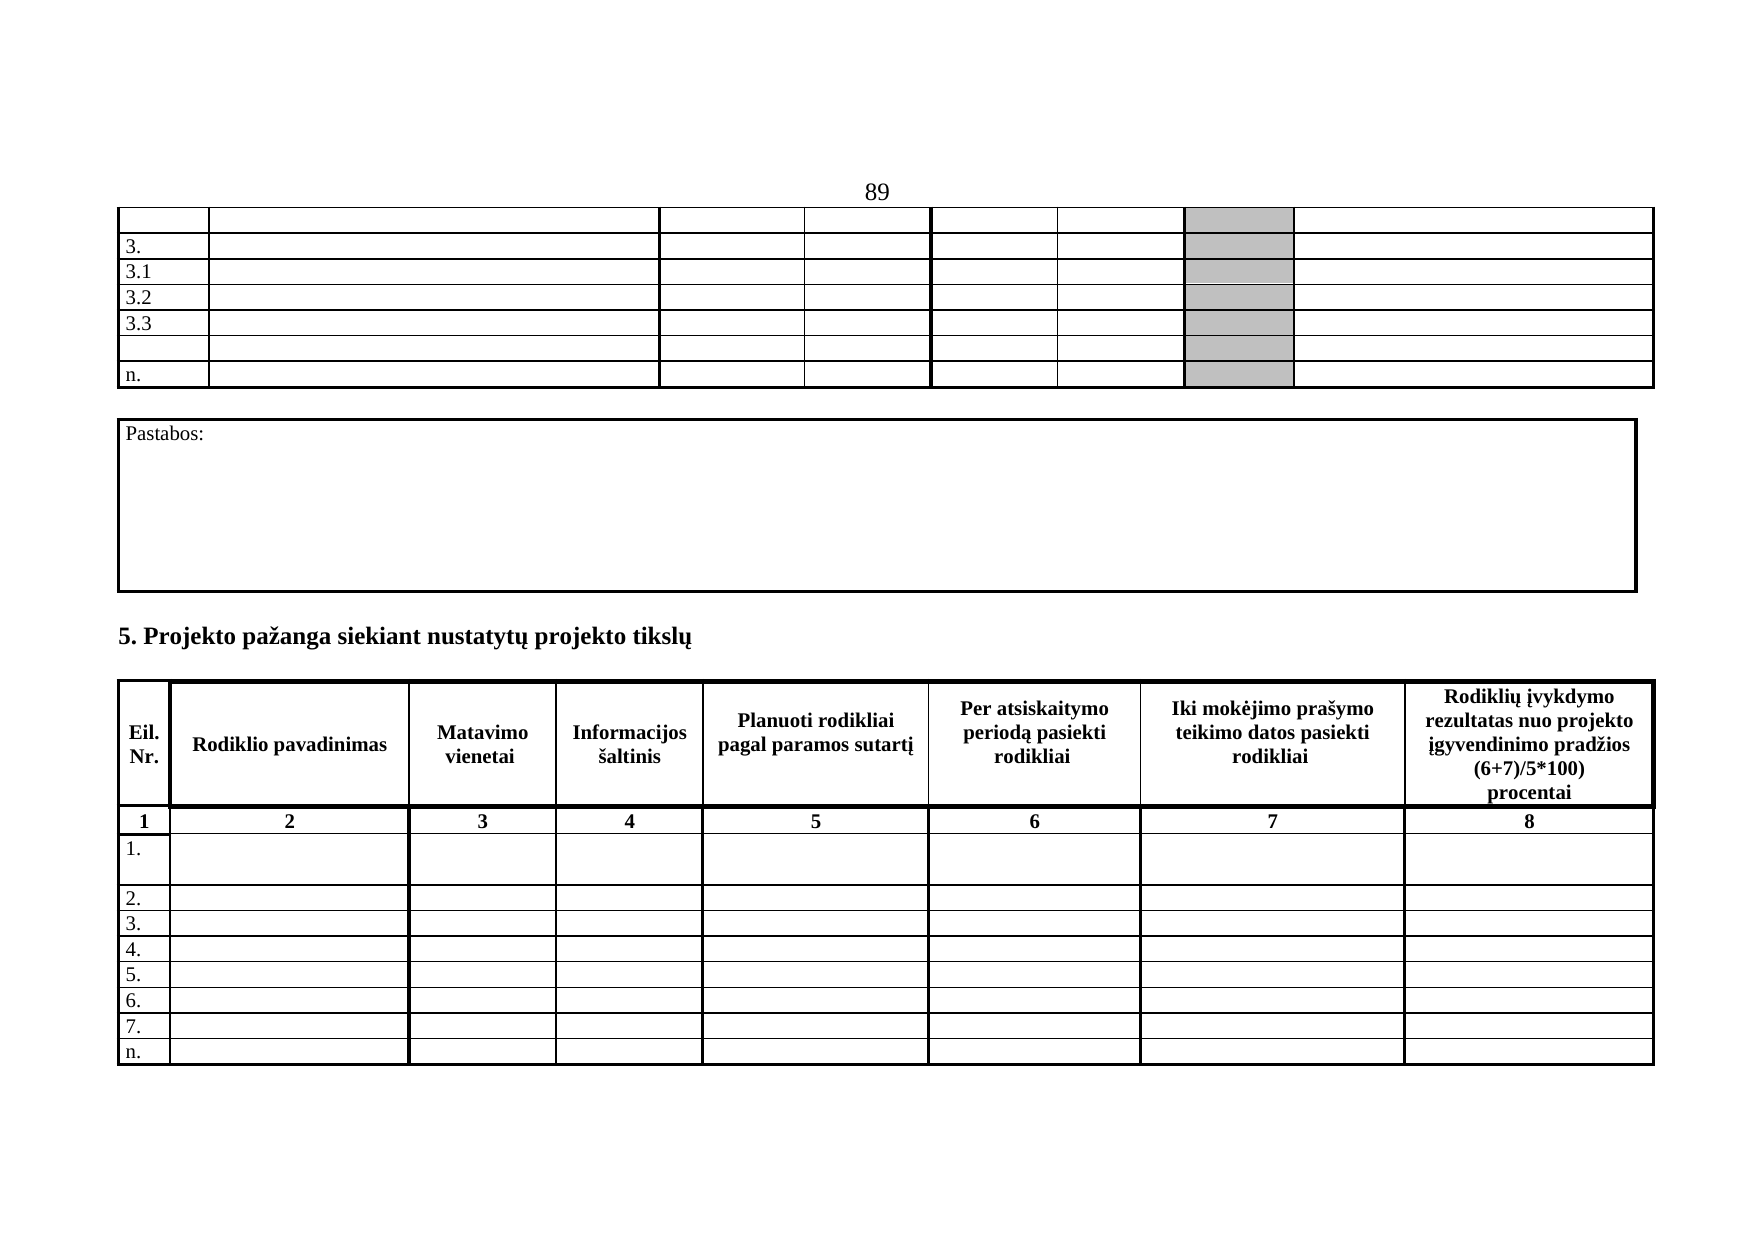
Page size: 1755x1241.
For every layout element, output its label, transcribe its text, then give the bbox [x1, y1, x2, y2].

table_cell [661, 208, 804, 232]
table_cell [1142, 886, 1403, 909]
table_cell [930, 1039, 1139, 1063]
table_cell [1142, 962, 1403, 986]
table_cell [171, 988, 407, 1012]
table_cell 8 [1406, 809, 1652, 833]
table_cell [930, 911, 1139, 935]
table_cell [411, 962, 555, 986]
table_cell [411, 1039, 555, 1063]
table_cell [1142, 1014, 1403, 1038]
table_cell 6 [930, 809, 1139, 833]
table_cell [557, 886, 701, 909]
table_cell [1406, 962, 1652, 986]
table_cell [1186, 234, 1293, 258]
table_header Informacijos šaltinis [557, 684, 702, 804]
table_cell [704, 1014, 927, 1038]
table_cell [1058, 336, 1183, 360]
table_cell [1142, 911, 1403, 935]
text 5. Projekto pažanga siekiant nustatytų projekto tikslų [118, 621, 1636, 650]
table_cell [557, 988, 701, 1012]
table_cell [1406, 834, 1652, 884]
table_cell [805, 311, 929, 335]
table_header Planuoti rodikliai pagal paramos sutartį [704, 684, 928, 804]
table_cell [704, 988, 927, 1012]
table_cell [171, 937, 407, 961]
table_cell [930, 988, 1139, 1012]
table_cell 1 [120, 807, 169, 833]
table_cell [1295, 260, 1652, 283]
table_cell [171, 911, 407, 935]
table_cell [210, 234, 658, 258]
table_cell [557, 937, 701, 961]
table_header Iki mokėjimo prašymo teikimo datos pasiekti rodikliai [1141, 684, 1404, 804]
table_cell 3.3 [120, 311, 208, 335]
table_cell [1295, 362, 1652, 386]
table_cell [120, 208, 208, 232]
table_cell [1406, 886, 1652, 909]
table_cell n. [120, 1039, 169, 1063]
table_cell [1058, 260, 1183, 283]
table_cell [704, 834, 927, 884]
table_cell 4 [557, 809, 701, 833]
table_cell [1406, 1039, 1652, 1063]
table_cell [411, 988, 555, 1012]
table_cell [933, 285, 1057, 309]
table_cell [1295, 234, 1652, 258]
table_cell [411, 834, 555, 884]
table_cell [210, 336, 658, 360]
table_cell [933, 234, 1057, 258]
table_cell [661, 336, 804, 360]
table_cell [933, 336, 1057, 360]
table_cell [930, 834, 1139, 884]
table_cell [557, 834, 701, 884]
table_cell [557, 962, 701, 986]
table_cell [704, 937, 927, 961]
table_cell [704, 1039, 927, 1063]
table_header Rodiklio pavadinimas [172, 684, 408, 804]
table_cell [1406, 988, 1652, 1012]
table_cell [411, 1014, 555, 1038]
table_cell [1142, 937, 1403, 961]
table_cell [171, 1014, 407, 1038]
table_cell [930, 1014, 1139, 1038]
table_cell [1058, 311, 1183, 335]
table_cell 3 [411, 809, 555, 833]
table_cell [805, 362, 929, 386]
table_cell 4. [120, 937, 169, 961]
table_cell n. [120, 362, 208, 386]
table_cell [210, 311, 658, 335]
table_cell [210, 260, 658, 283]
table_cell [805, 260, 929, 283]
table_cell [171, 834, 407, 884]
table_cell [557, 911, 701, 935]
table_cell [1295, 285, 1652, 309]
table_cell 5 [704, 809, 927, 833]
table_cell [704, 962, 927, 986]
table_cell [1186, 285, 1293, 309]
table_cell [1186, 260, 1293, 283]
table_cell [1186, 311, 1293, 335]
table_cell [210, 208, 658, 232]
table_cell [661, 260, 804, 283]
table_cell [933, 362, 1057, 386]
table_cell 3.1 [120, 260, 208, 283]
table_cell [1142, 1039, 1403, 1063]
table_cell [171, 1039, 407, 1063]
table_header Rodiklių įvykdymo rezultatas nuo projekto įgyvendinimo pradžios (6+7)/5*100) procentai [1406, 684, 1651, 804]
table_cell [1406, 1014, 1652, 1038]
table_cell [933, 208, 1057, 232]
table_cell 2. [120, 886, 169, 909]
table_cell [661, 311, 804, 335]
table_cell [805, 234, 929, 258]
table_header Eil. Nr. [120, 682, 168, 804]
table_cell 1. [120, 836, 169, 884]
table_cell [557, 1014, 701, 1038]
table_cell [1058, 285, 1183, 309]
table_cell [171, 886, 407, 909]
table_cell [1142, 834, 1403, 884]
table_cell [120, 336, 208, 360]
table_cell [171, 962, 407, 986]
table_cell [805, 336, 929, 360]
table_cell [661, 362, 804, 386]
table_cell 3. [120, 234, 208, 258]
table_cell [661, 234, 804, 258]
table_cell 5. [120, 962, 169, 986]
table_cell [704, 911, 927, 935]
table_cell [210, 285, 658, 309]
table_cell [933, 311, 1057, 335]
table_cell [704, 886, 927, 909]
table_cell [1058, 208, 1183, 232]
table_header Per atsiskaitymo periodą pasiekti rodikliai [929, 684, 1140, 804]
table_cell [1295, 311, 1652, 335]
table_cell [1142, 988, 1403, 1012]
table_cell [930, 962, 1139, 986]
table_cell [411, 911, 555, 935]
table_cell 7 [1142, 809, 1403, 833]
table_cell [557, 1039, 701, 1063]
table_cell [411, 937, 555, 961]
table_cell [210, 362, 658, 386]
table_cell [930, 937, 1139, 961]
table_cell [1406, 937, 1652, 961]
table_header Matavimo vienetai [410, 684, 555, 804]
table_cell 3.2 [120, 285, 208, 309]
table_cell [1295, 336, 1652, 360]
table_cell [1295, 208, 1652, 232]
table_cell 2 [171, 809, 407, 833]
table_cell 7. [120, 1014, 169, 1038]
table_cell [1186, 208, 1293, 232]
table_cell [661, 285, 804, 309]
table_cell [805, 208, 929, 232]
table_cell 3. [120, 911, 169, 935]
table_cell [1058, 362, 1183, 386]
table_cell [411, 886, 555, 909]
table_cell [930, 886, 1139, 909]
table_cell [1186, 362, 1293, 386]
table_cell [933, 260, 1057, 283]
table_cell [1406, 911, 1652, 935]
table_cell [1058, 234, 1183, 258]
table_cell [1186, 336, 1293, 360]
table_cell 6. [120, 988, 169, 1012]
table_cell [805, 285, 929, 309]
table_header Pastabos: [120, 421, 1634, 589]
